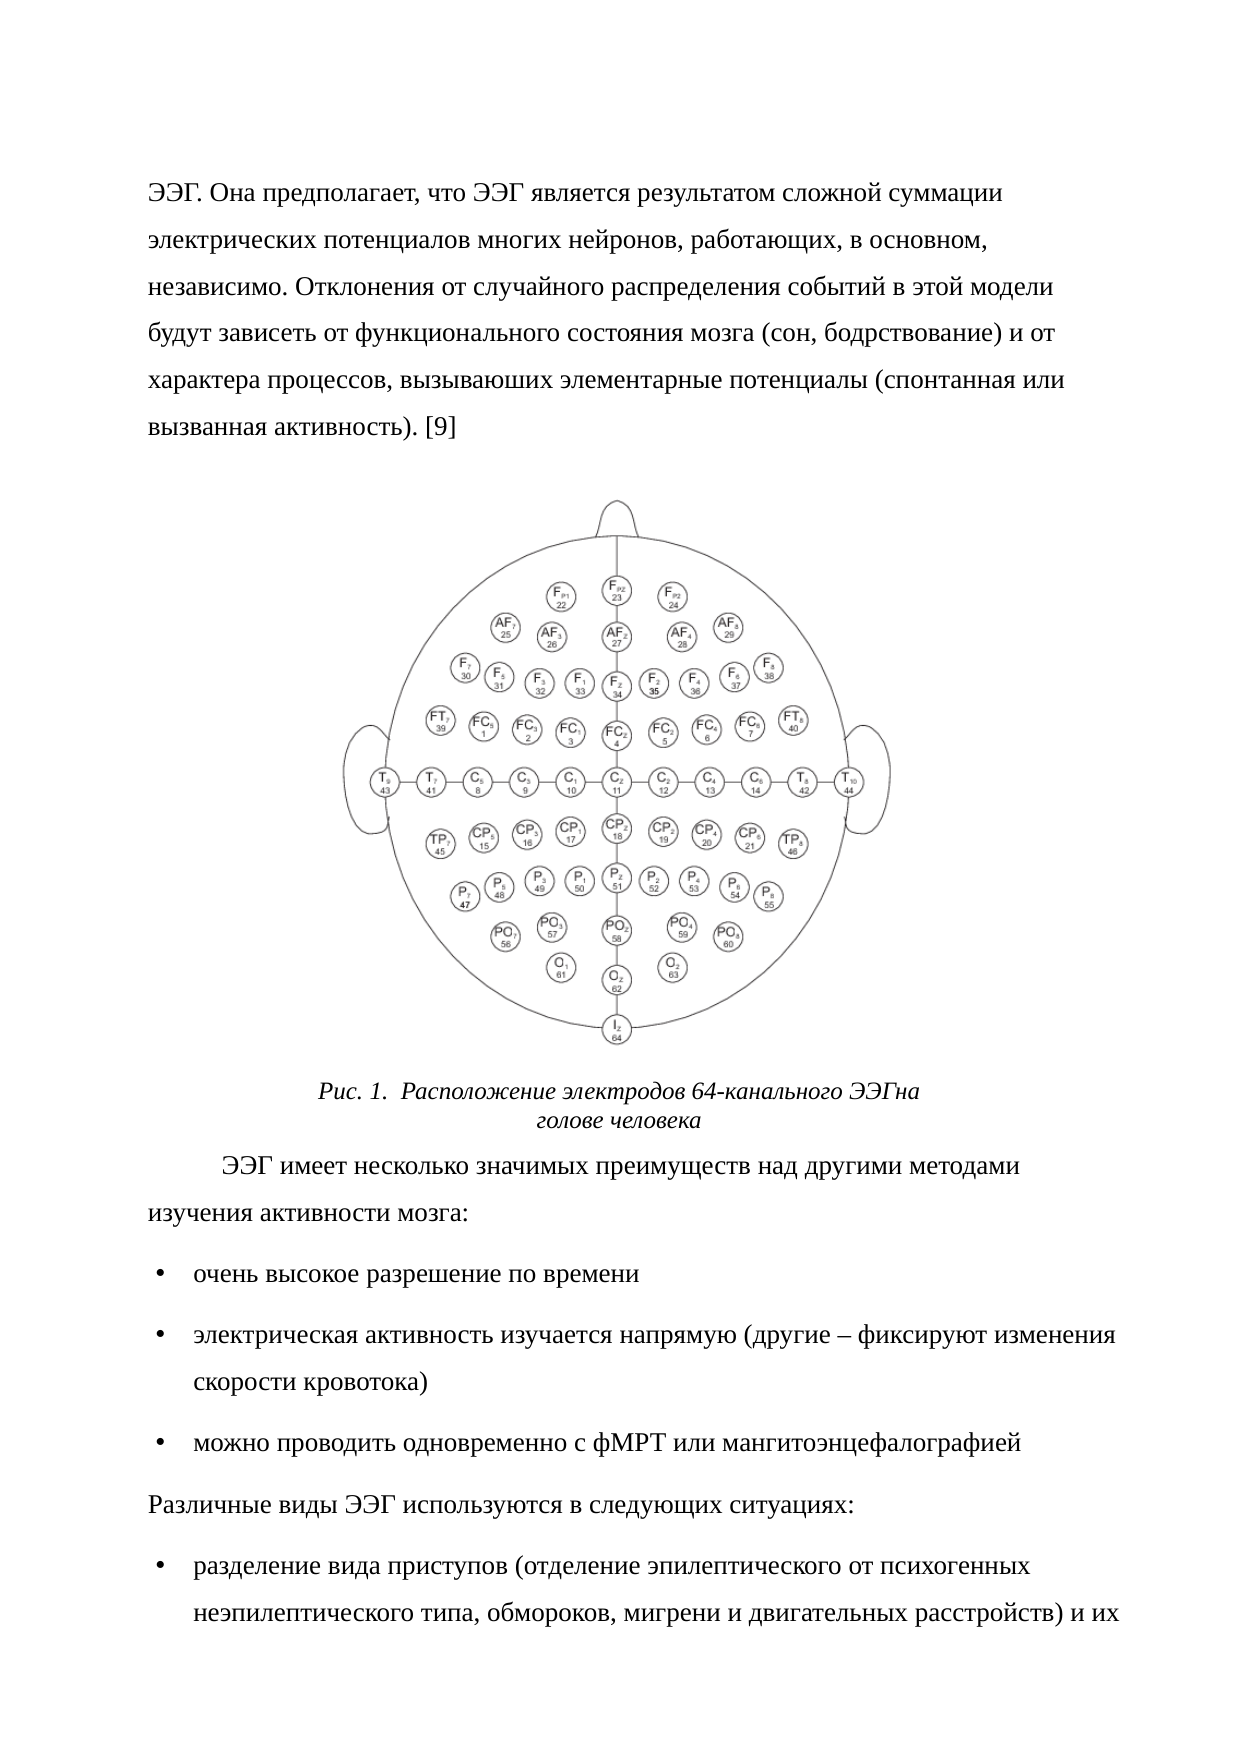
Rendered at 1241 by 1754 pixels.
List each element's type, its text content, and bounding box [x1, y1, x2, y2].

picture [286, 483, 954, 1076]
text Различные виды ЭЭГ используются в следующих ситуациях: [148, 1488, 1122, 1519]
text ЭЭГ. Она предполагает, что ЭЭГ является результатом сложной суммации электрических потенциалов многих нейронов, работающих, в основном, независимо. Отклонения от случайного распределения событий в этой модели будут зависеть от функционального состояния мозга (сон, бодрствование) и от характера процессов, вызываюших элементарные потенциалы (спонтанная или вызванная активность). [9] [148, 176, 1122, 441]
list разделение вида приступов (отделение эпилептического от психогенных неэпилептического типа, обмороков, мигрени и двигательных расстройств) и их [156, 1549, 1122, 1627]
text ЭЭГ имеет несколько значимых преимуществ над другими методами изучения активности мозга: [148, 471, 1122, 1227]
list можно проводить одновременно с фМРТ или мангитоэнцефалографией [156, 1426, 1122, 1458]
list очень высокое разрешение по времени [156, 1257, 1122, 1288]
text Рис. 1. Расположение электродов 64-канального ЭЭГна голове человека [287, 1076, 953, 1133]
list электрическая активность изучается напрямую (другие – фиксируют изменения скорости кровотока) [156, 1318, 1122, 1396]
